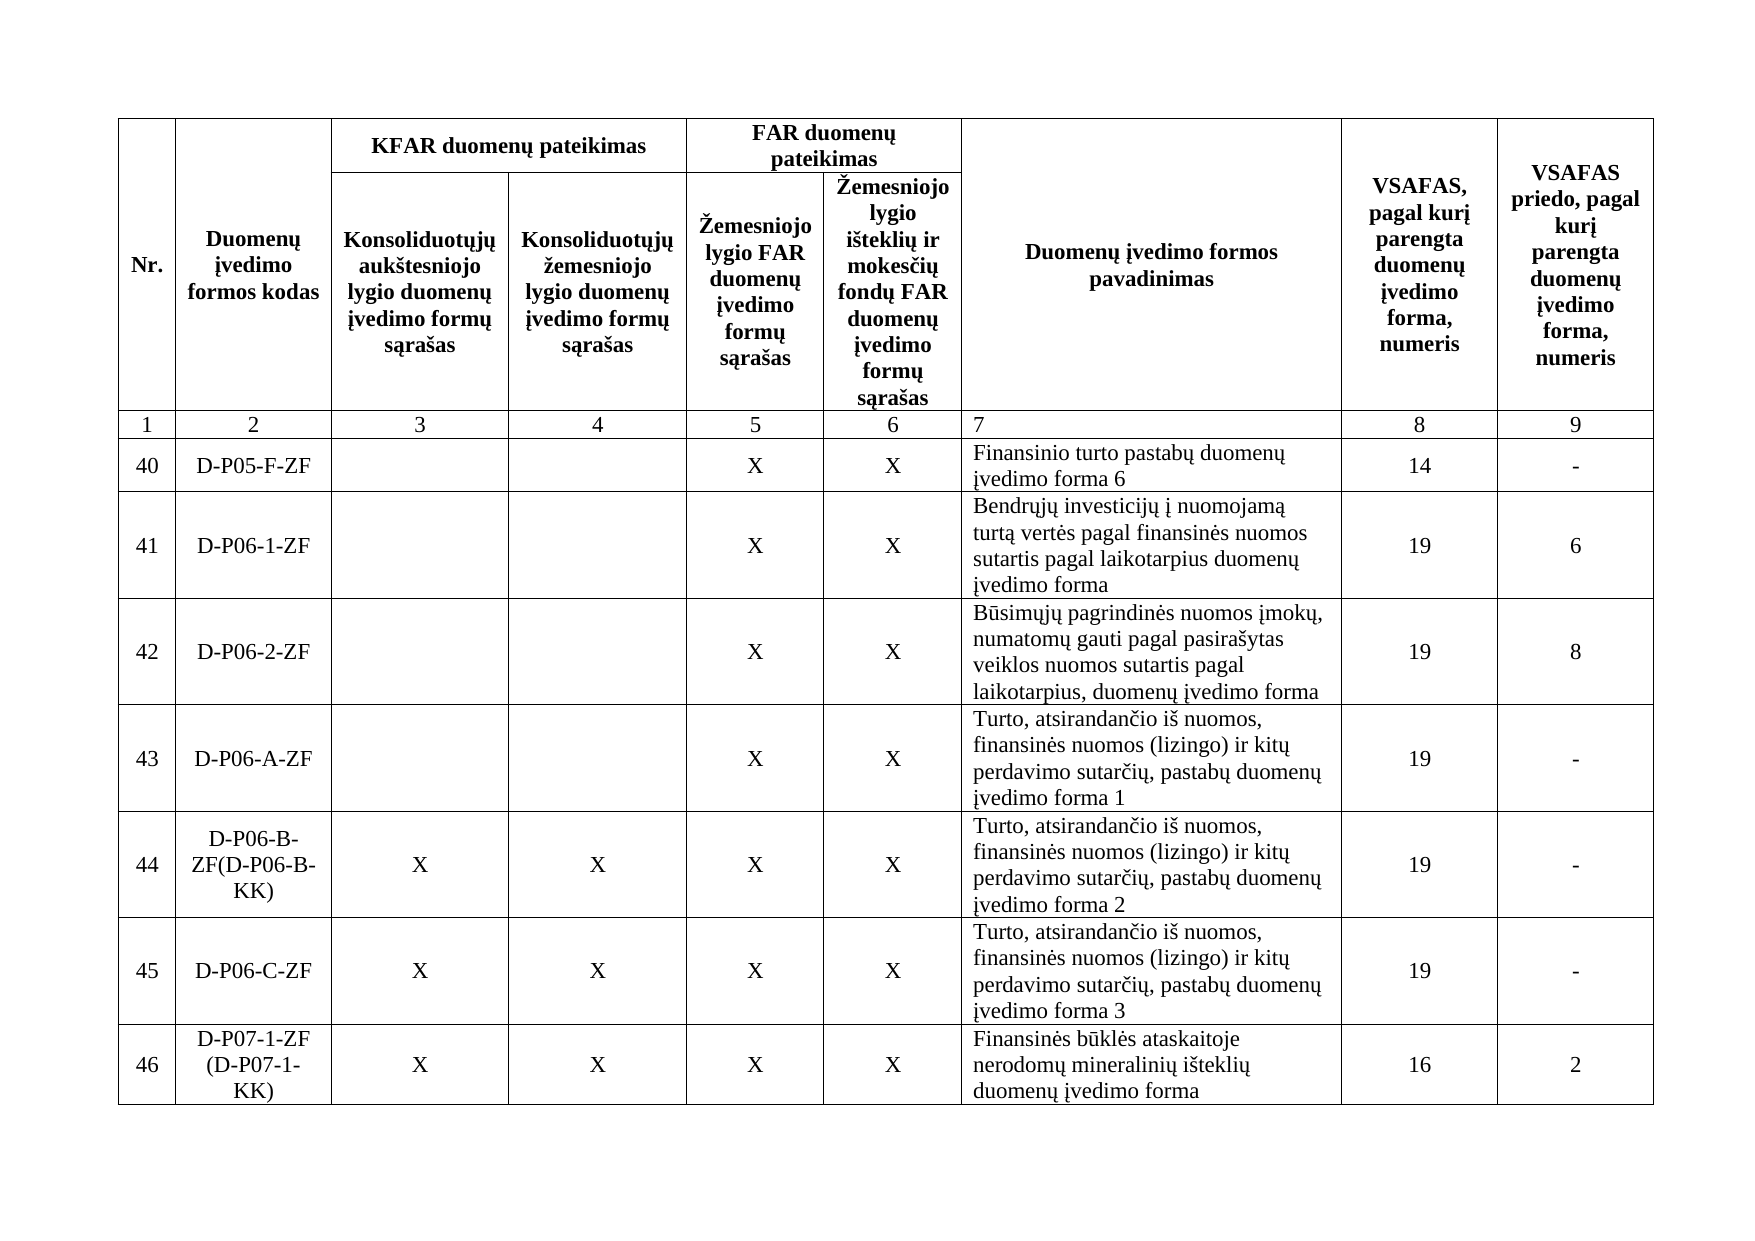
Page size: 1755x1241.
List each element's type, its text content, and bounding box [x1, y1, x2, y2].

table_cell X [824, 492, 961, 598]
table_cell 19 [1342, 918, 1497, 1023]
table_cell X [824, 1025, 961, 1104]
table_cell [509, 705, 686, 811]
table_cell [332, 492, 508, 598]
table_cell X [824, 439, 961, 491]
table_cell 41 [119, 492, 175, 598]
table_cell X [332, 1025, 508, 1104]
table_cell X [332, 918, 508, 1023]
table_cell [509, 439, 686, 491]
table_cell 9 [1498, 411, 1653, 437]
table_cell X [824, 812, 961, 917]
table_cell X [824, 705, 961, 811]
table_cell D-P06-B-ZF(D-P06-B-KK) [176, 812, 331, 917]
table_cell X [509, 812, 686, 917]
table_cell Žemesniojo lygio FAR duomenų įvedimo formų sąrašas [687, 173, 823, 410]
table_cell X [687, 1025, 823, 1104]
table_cell D-P05-F-ZF [176, 439, 331, 491]
table_cell 14 [1342, 439, 1497, 491]
table_cell X [509, 918, 686, 1023]
table_cell 45 [119, 918, 175, 1023]
table_cell Finansinio turto pastabų duomenų įvedimo forma 6 [962, 439, 1341, 491]
table_header Duomenų įvedimo formos kodas [176, 119, 331, 410]
table_header VSAFAS, pagal kurį parengta duomenų įvedimo forma, numeris [1342, 119, 1497, 410]
table_header VSAFAS priedo, pagal kurį parengta duomenų įvedimo forma, numeris [1498, 119, 1653, 410]
table_header Duomenų įvedimo formos pavadinimas [962, 119, 1341, 410]
table_cell X [687, 812, 823, 917]
table_cell 5 [687, 411, 823, 437]
table_cell X [509, 1025, 686, 1104]
table_cell X [687, 918, 823, 1023]
table_header KFAR duomenų pateikimas [332, 119, 686, 172]
table_cell 1 [119, 411, 175, 437]
table_cell Bendrųjų investicijų į nuomojamą turtą vertės pagal finansinės nuomos sutartis pagal laikotarpius duomenų įvedimo forma [962, 492, 1341, 598]
table_cell 8 [1342, 411, 1497, 437]
table_cell Konsoliduotųjų žemesniojo lygio duomenų įvedimo formų sąrašas [509, 173, 686, 410]
table_cell Turto, atsirandančio iš nuomos, finansinės nuomos (lizingo) ir kitų perdavimo sutarčių, pastabų duomenų įvedimo forma 3 [962, 918, 1341, 1023]
table_cell 6 [1498, 492, 1653, 598]
table_cell X [687, 492, 823, 598]
table_cell 19 [1342, 705, 1497, 811]
table_cell 40 [119, 439, 175, 491]
table_cell X [824, 599, 961, 704]
table_cell X [687, 599, 823, 704]
table_cell D-P06-1-ZF [176, 492, 331, 598]
table_cell [332, 705, 508, 811]
table_cell - [1498, 812, 1653, 917]
table_cell [332, 439, 508, 491]
table_cell 3 [332, 411, 508, 437]
table_cell D-P06-C-ZF [176, 918, 331, 1023]
table_header Nr. [119, 119, 175, 410]
table_cell 19 [1342, 599, 1497, 704]
table_cell [332, 599, 508, 704]
table_cell - [1498, 705, 1653, 811]
table_cell D-P06-A-ZF [176, 705, 331, 811]
table_cell D-P06-2-ZF [176, 599, 331, 704]
table_cell X [687, 705, 823, 811]
table_cell - [1498, 918, 1653, 1023]
table_cell X [332, 812, 508, 917]
table_cell 44 [119, 812, 175, 917]
table_cell 4 [509, 411, 686, 437]
table_cell X [824, 918, 961, 1023]
table_cell [509, 599, 686, 704]
table_cell Turto, atsirandančio iš nuomos, finansinės nuomos (lizingo) ir kitų perdavimo sutarčių, pastabų duomenų įvedimo forma 1 [962, 705, 1341, 811]
table_cell 16 [1342, 1025, 1497, 1104]
table_header FAR duomenų pateikimas [687, 119, 961, 172]
table_cell Konsoliduotųjų aukštesniojo lygio duomenų įvedimo formų sąrašas [332, 173, 508, 410]
table_cell 19 [1342, 492, 1497, 598]
table_cell 2 [1498, 1025, 1653, 1104]
table_cell Finansinės būklės ataskaitoje nerodomų mineralinių išteklių duomenų įvedimo forma [962, 1025, 1341, 1104]
table_cell D-P07-1-ZF (D-P07-1-KK) [176, 1025, 331, 1104]
table_cell X [687, 439, 823, 491]
table_cell [509, 492, 686, 598]
table_cell 7 [962, 411, 1341, 437]
table_cell Būsimųjų pagrindinės nuomos įmokų, numatomų gauti pagal pasirašytas veiklos nuomos sutartis pagal laikotarpius, duomenų įvedimo forma [962, 599, 1341, 704]
table_cell 46 [119, 1025, 175, 1104]
table_cell 8 [1498, 599, 1653, 704]
table_cell 2 [176, 411, 331, 437]
table_cell 42 [119, 599, 175, 704]
table_cell - [1498, 439, 1653, 491]
table_cell 43 [119, 705, 175, 811]
table_cell Turto, atsirandančio iš nuomos, finansinės nuomos (lizingo) ir kitų perdavimo sutarčių, pastabų duomenų įvedimo forma 2 [962, 812, 1341, 917]
table_cell 6 [824, 411, 961, 437]
table_cell Žemesniojo lygio išteklių ir mokesčių fondų FAR duomenų įvedimo formų sąrašas [824, 173, 961, 410]
table_cell 19 [1342, 812, 1497, 917]
